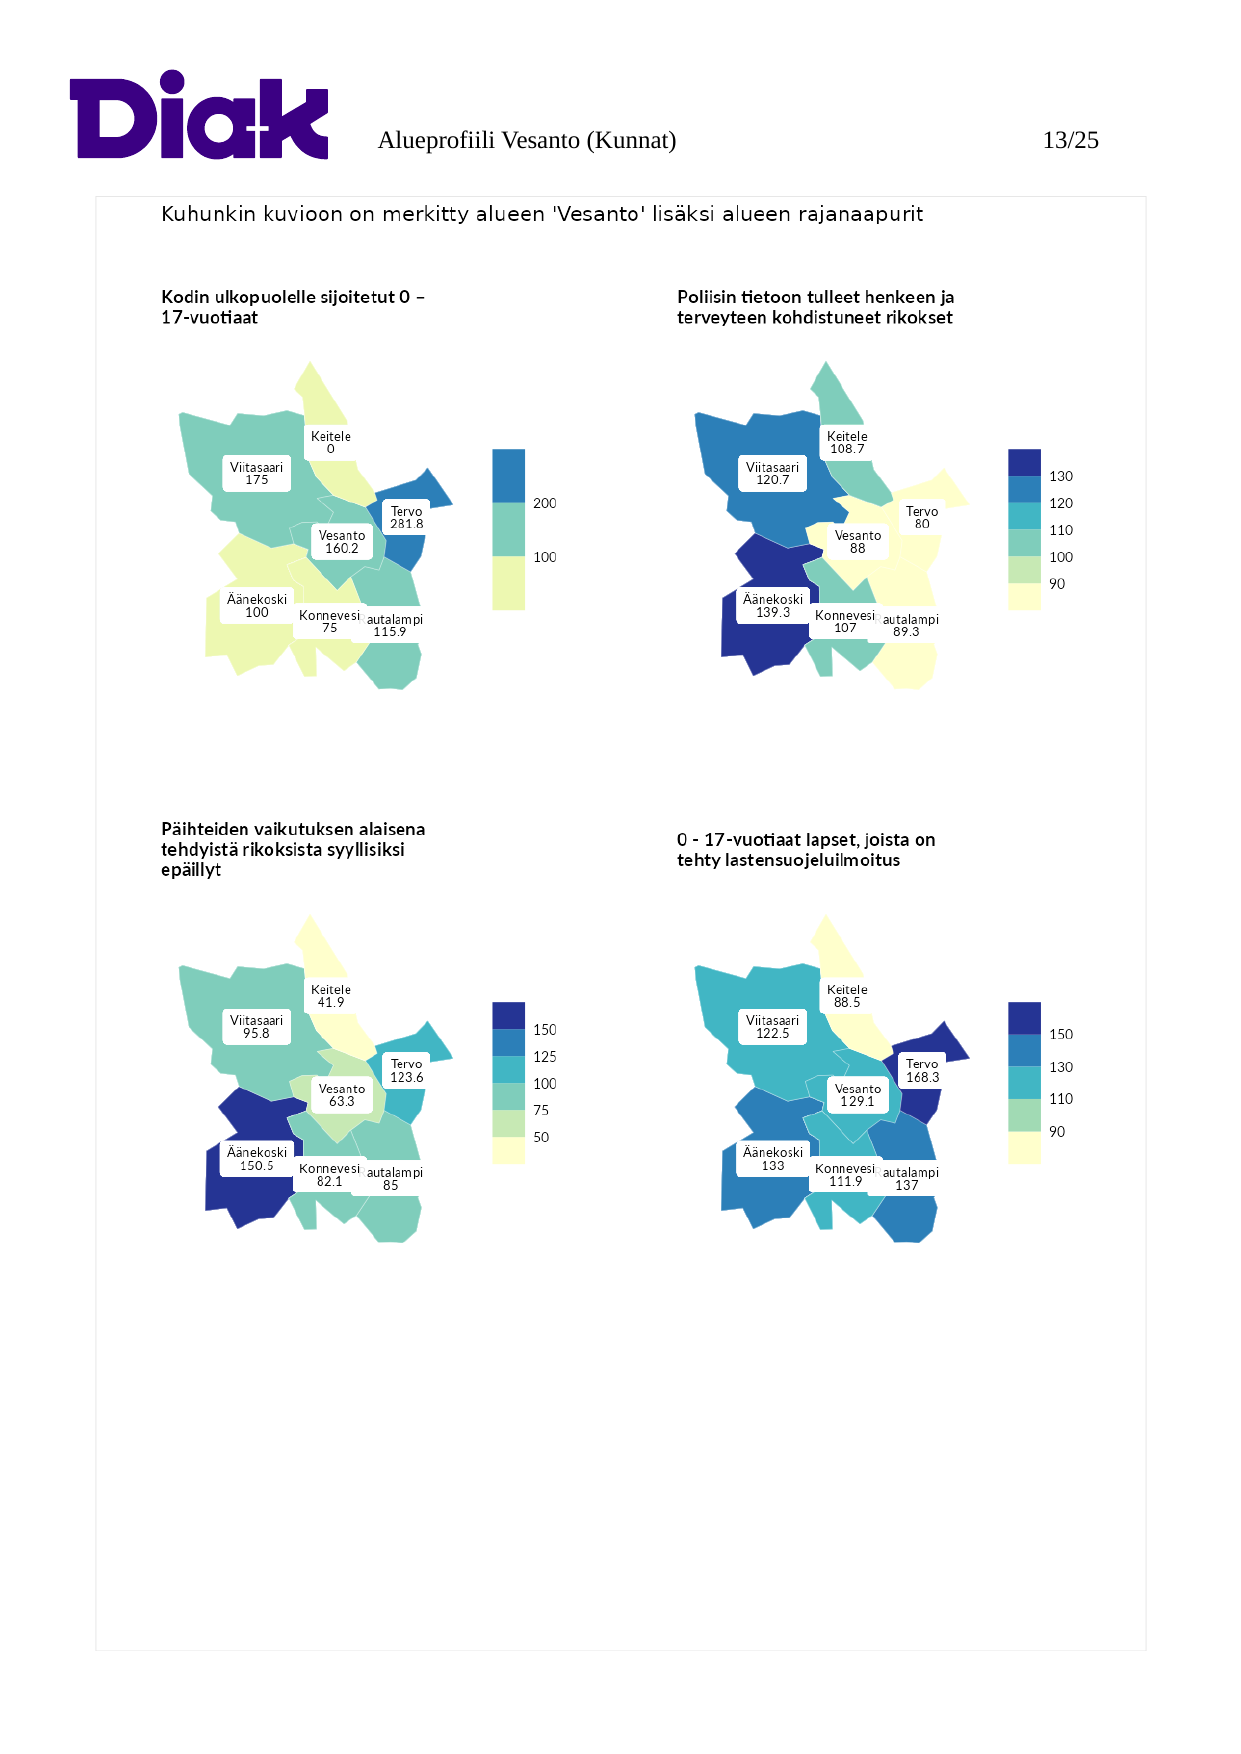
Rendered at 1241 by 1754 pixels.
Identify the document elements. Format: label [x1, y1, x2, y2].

picture [61, 196, 1179, 1651]
